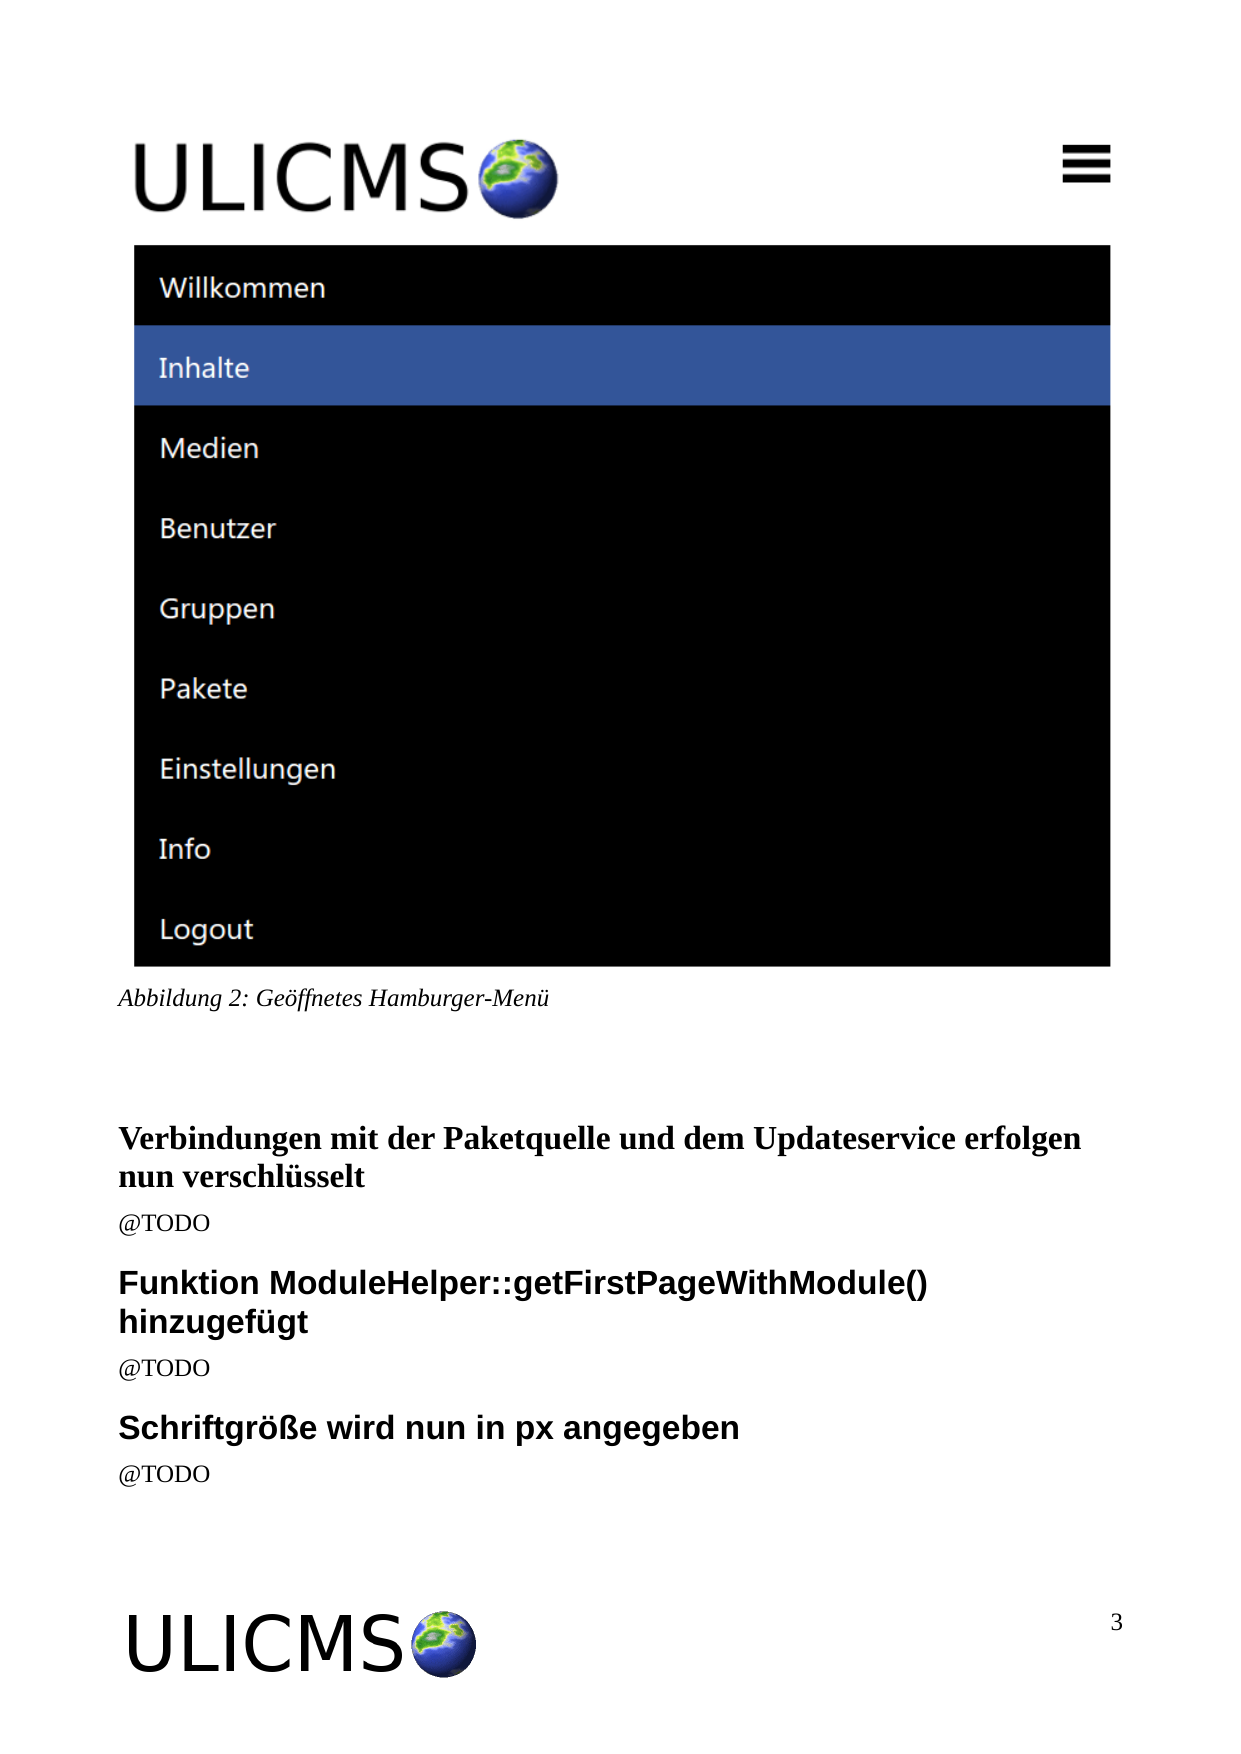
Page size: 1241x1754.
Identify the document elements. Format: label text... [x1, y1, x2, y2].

picture [118, 1607, 479, 1681]
text Abbildung 2: Geöffnetes Hamburger-Menü [118, 983, 1123, 1011]
text @TODO [118, 1459, 1123, 1488]
subtitle Schriftgröße wird nun in px angegeben [118, 1408, 1123, 1447]
subtitle Funktion ModuleHelper::getFirstPageWithModule() hinzugefügt [118, 1263, 1123, 1340]
picture [118, 130, 1123, 983]
text @TODO [118, 1353, 1123, 1381]
text @TODO [118, 1208, 1123, 1236]
subtitle Verbindungen mit der Paketquelle und dem Updateservice erfolgen nun verschlüsselt [118, 1118, 1123, 1195]
